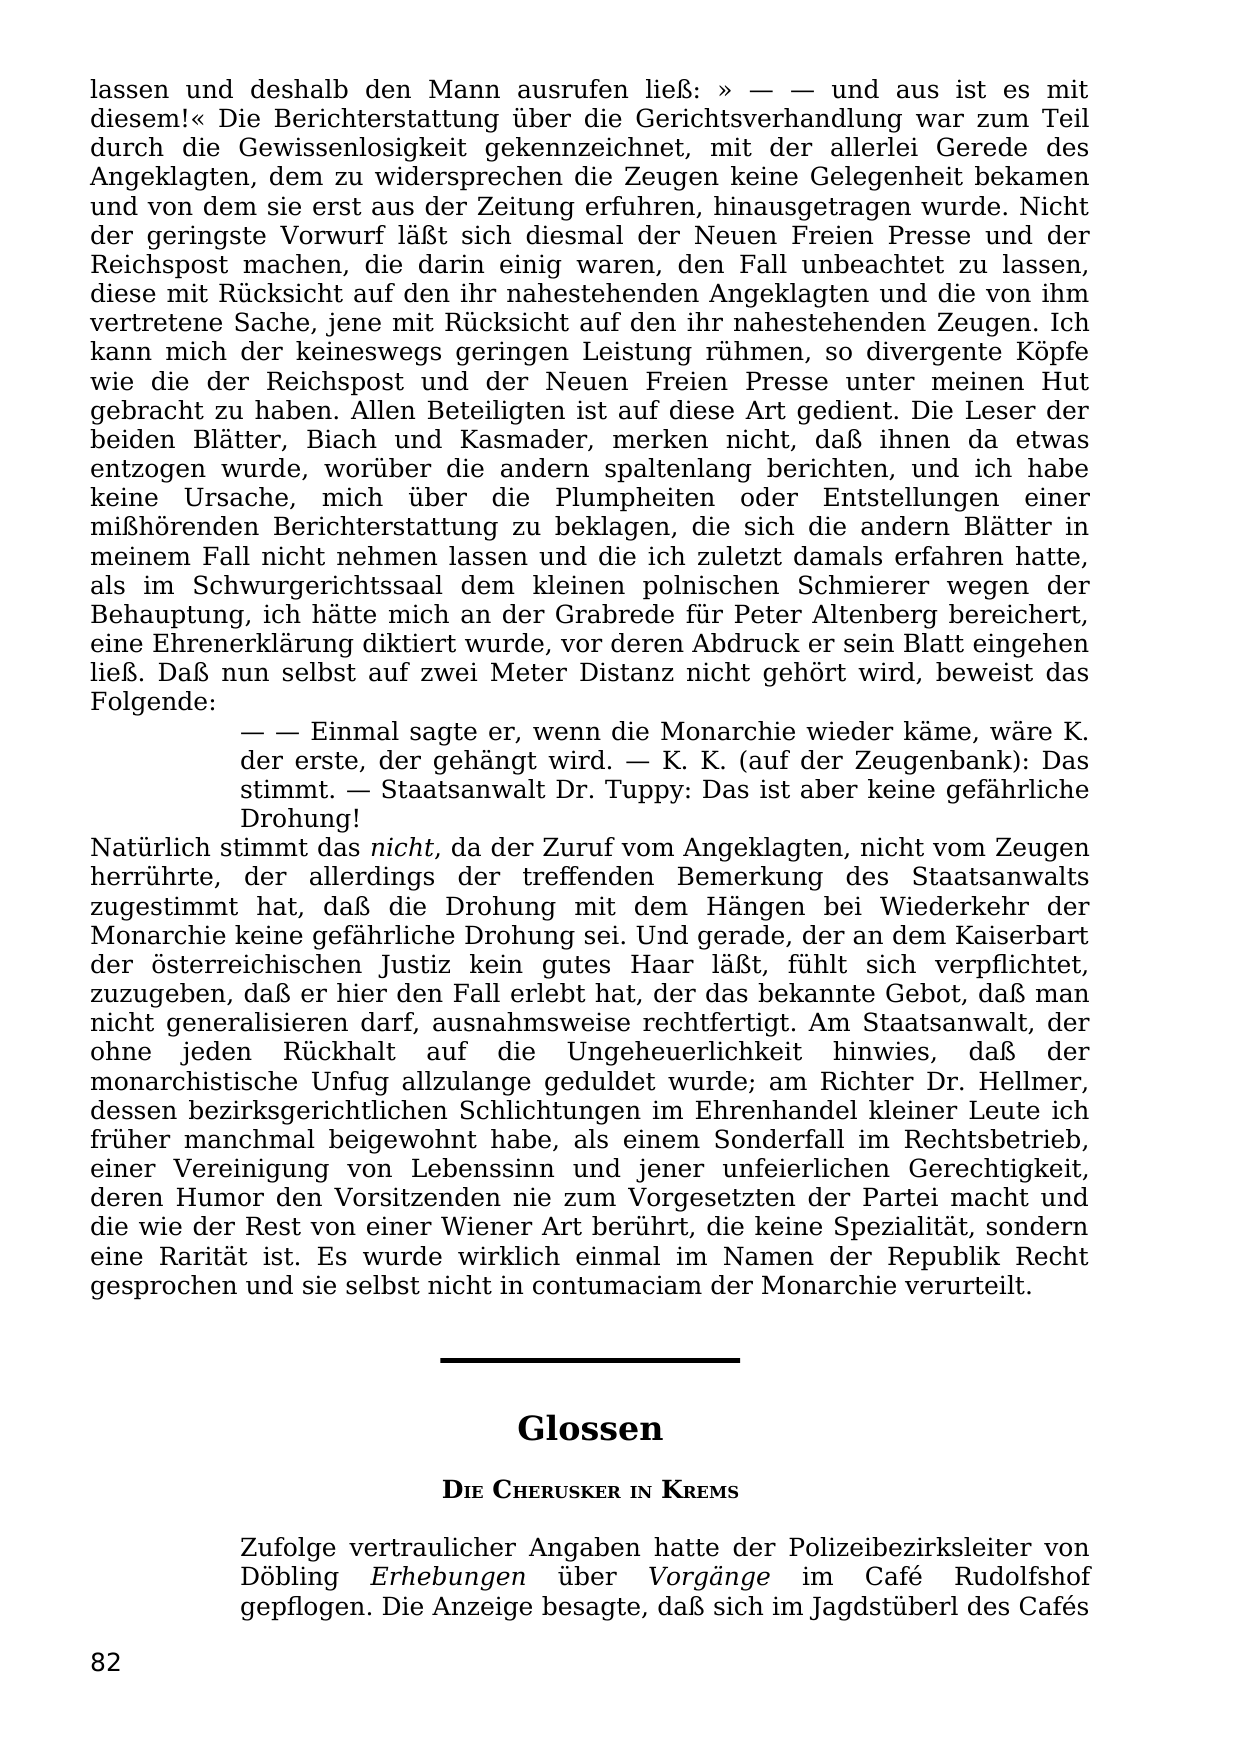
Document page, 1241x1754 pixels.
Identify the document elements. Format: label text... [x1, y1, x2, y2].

text — — Einmal sagte er, wenn die Monarchie wieder käme, wäre K. der erste, der gehängt wird. — K. K. (auf der Zeugenbank): Das stimmt. — Staatsanwalt Dr. Tuppy: Das ist aber keine gefährliche Drohung! [240, 717, 1091, 833]
text Natürlich stimmt das nicht, da der Zuruf vom Angeklagten, nicht vom Zeugen herrührte, der allerdings der treffenden Bemerkung des Staatsanwalts zugestimmt hat, daß die Drohung mit dem Hängen bei Wiederkehr der Monarchie keine gefährliche Drohung sei. Und gerade, der an dem Kaiserbart der österreichischen Justiz kein gutes Haar läßt, fühlt sich verpflichtet, zuzugeben, daß er hier den Fall erlebt hat, der das bekannte Gebot, daß man nicht generalisieren darf, ausnahmsweise rechtfertigt. Am Staatsanwalt, der ohne jeden Rückhalt auf die Ungeheuerlichkeit hinwies, daß der monarchistische Unfug allzulange geduldet wurde; am Richter Dr. Hellmer, dessen bezirksgerichtlichen Schlichtungen im Ehrenhandel kleiner Leute ich früher manchmal beigewohnt habe, als einem Sonderfall im Rechtsbetrieb, einer Vereinigung von Lebenssinn und jener unfeierlichen Gerechtigkeit, deren Humor den Vorsitzenden nie zum Vorgesetzten der Partei macht und die wie der Rest von einer Wiener Art berührt, die keine Spezialität, sondern eine Rarität ist. Es wurde wirklich einmal im Namen der Republik Recht gesprochen und sie selbst nicht in contumaciam der Monarchie verurteilt. [90, 833, 1091, 1300]
text Glossen [90, 1384, 1091, 1448]
picture [440, 1358, 741, 1363]
text Zufolge vertraulicher Angaben hatte der Polizeibezirksleiter von Döbling Erhebungen über Vorgänge im Café Rudolfshof gepflogen. Die Anzeige besagte, daß sich im Jagdstüberl des Cafés [240, 1533, 1091, 1621]
text Die Cherusker in Krems [90, 1448, 1091, 1504]
text lassen und deshalb den Mann ausrufen ließ: » — — und aus ist es mit diesem!« Die Berichterstattung über die Gerichtsverhandlung war zum Teil durch die Gewissenlosigkeit gekennzeichnet, mit der allerlei Gerede des Angeklagten, dem zu widersprechen die Zeugen keine Gelegenheit bekamen und von dem sie erst aus der Zeitung erfuhren, hinausgetragen wurde. Nicht der geringste Vorwurf läßt sich diesmal der Neuen Freien Presse und der Reichspost machen, die darin einig waren, den Fall unbeachtet zu lassen, diese mit Rücksicht auf den ihr nahestehenden Angeklagten und die von ihm vertretene Sache, jene mit Rücksicht auf den ihr nahestehenden Zeugen. Ich kann mich der keineswegs geringen Leistung rühmen, so divergente Köpfe wie die der Reichspost und der Neuen Freien Presse unter meinen Hut gebracht zu haben. Allen Beteiligten ist auf diese Art gedient. Die Leser der beiden Blätter, Biach und Kasmader, merken nicht, daß ihnen da etwas entzogen wurde, worüber die andern spaltenlang berichten, und ich habe keine Ursache, mich über die Plumpheiten oder Entstellungen einer mißhörenden Berichterstattung zu beklagen, die sich die andern Blätter in meinem Fall nicht nehmen lassen und die ich zuletzt damals erfahren hatte, als im Schwurgerichtssaal dem kleinen polnischen Schmierer wegen der Behauptung, ich hätte mich an der Grabrede für Peter Altenberg bereichert, eine Ehrenerklärung diktiert wurde, vor deren Abdruck er sein Blatt eingehen ließ. Daß nun selbst auf zwei Meter Distanz nicht gehört wird, beweist das Folgende: [90, 75, 1091, 717]
